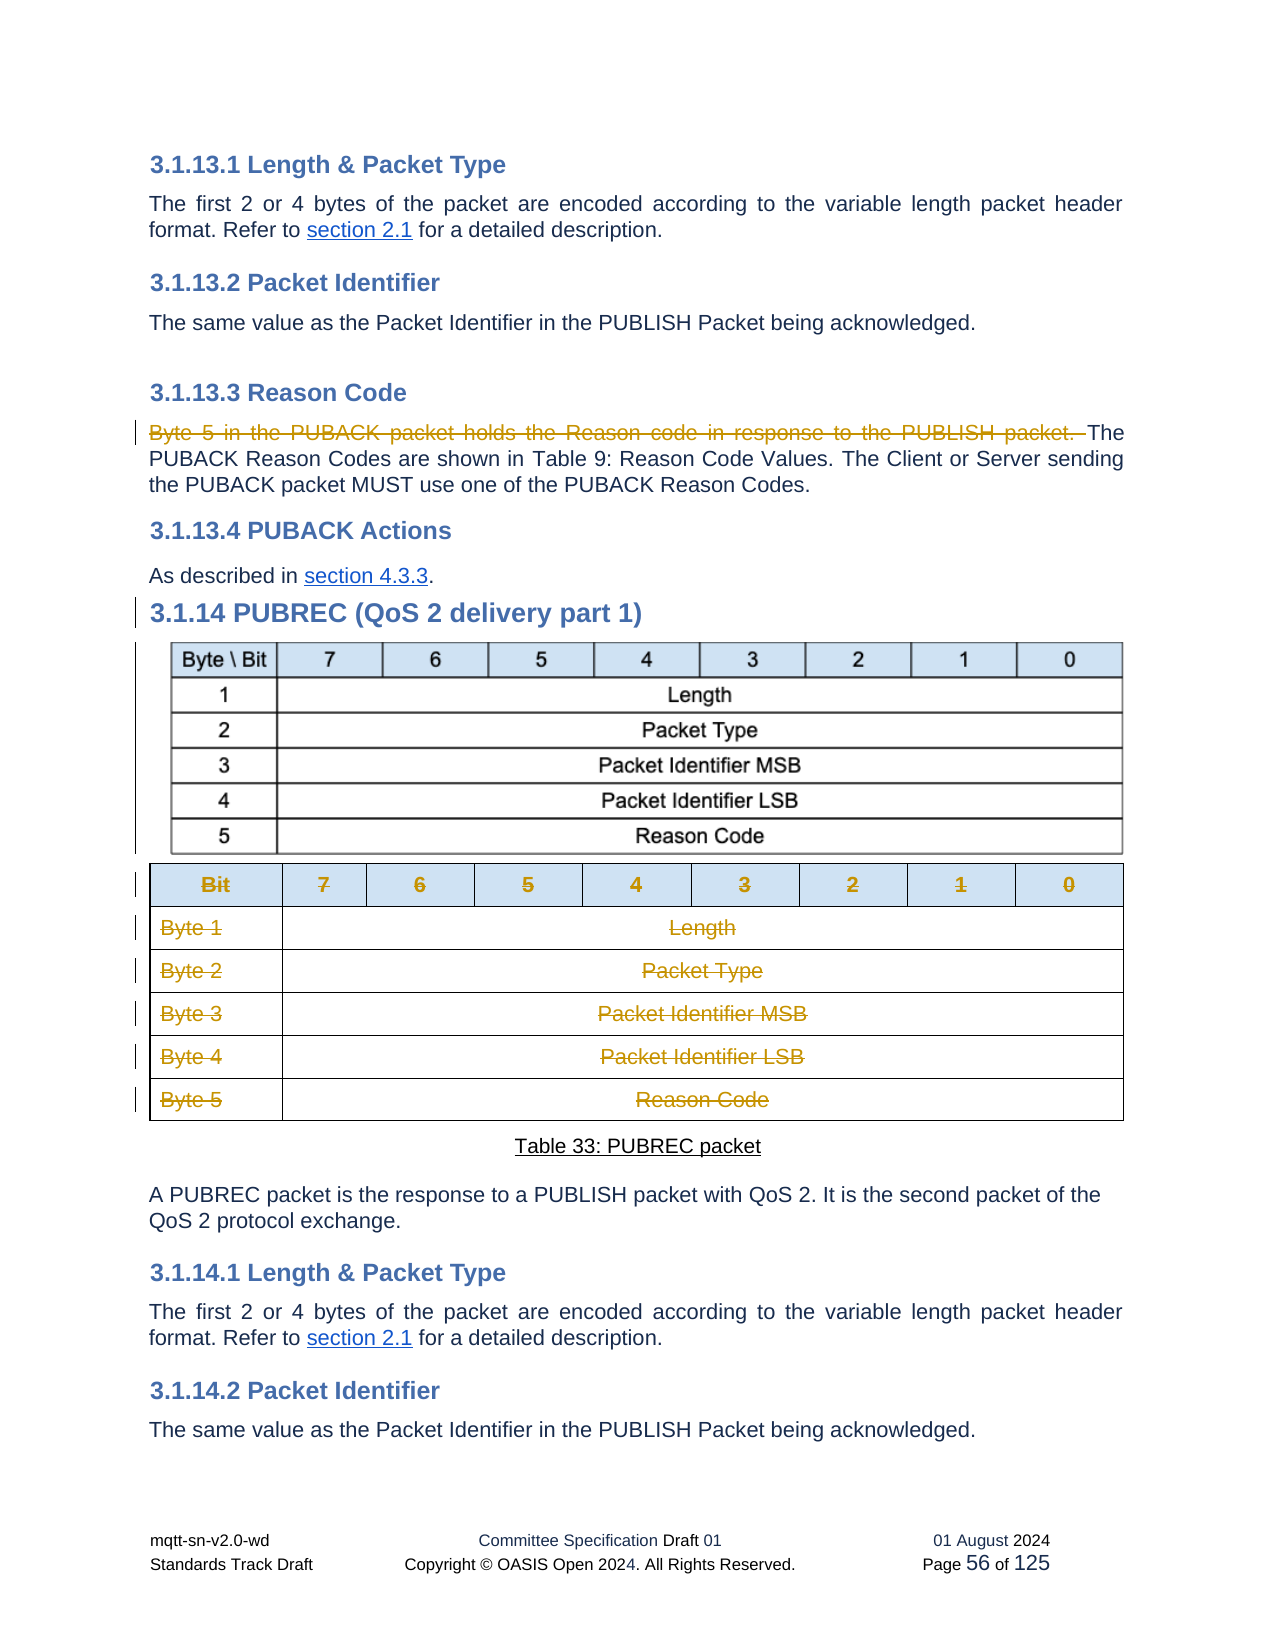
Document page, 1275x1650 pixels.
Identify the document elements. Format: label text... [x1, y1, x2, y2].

text The first 2 or 4 bytes of the packet are encoded according to the variable length packet header format. Refer to section 2.1 for a detailed description. [148, 191, 1124, 242]
table_header [367, 864, 474, 906]
text The same value as the Packet Identifier in the PUBLISH Packet being acknowledged. [148, 1417, 1124, 1442]
table_cell [283, 993, 1123, 1034]
subtitle 3.1.13.2 Packet Identifier [150, 268, 1124, 297]
table_header [908, 864, 1015, 906]
table_cell [283, 1036, 1123, 1077]
table_header [475, 864, 582, 906]
table_header [692, 864, 799, 906]
table_cell [151, 1079, 282, 1120]
table_cell [283, 950, 1123, 992]
table_header [1016, 864, 1123, 906]
text The PUBACK Reason Codes are shown in Table 9: Reason Code Values. The Client or Server sending the PUBACK packet MUST use one of the PUBACK Reason Codes. [148, 420, 1124, 497]
text Table 33: PUBREC packet [150, 1134, 1125, 1158]
text The first 2 or 4 bytes of the packet are encoded according to the variable length packet header format. Refer to section 2.1 for a detailed description. [148, 1299, 1124, 1350]
subtitle 3.1.13.3 Reason Code [150, 378, 1124, 407]
subtitle 3.1.14.1 Length & Packet Type [150, 1258, 1124, 1286]
table_header [800, 864, 907, 906]
subtitle 3.1.14.2 Packet Identifier [150, 1376, 1124, 1404]
table_cell [151, 993, 282, 1034]
table_header [283, 864, 366, 906]
table_cell [151, 907, 282, 949]
table_cell [151, 950, 282, 992]
table_cell [283, 1079, 1123, 1120]
subtitle 3.1.14 PUBREC (QoS 2 delivery part 1) [150, 597, 1124, 628]
picture [148, 642, 1124, 855]
subtitle 3.1.13.1 Length & Packet Type [150, 150, 1124, 179]
table_header [151, 864, 282, 906]
table_cell [283, 907, 1123, 949]
text The same value as the Packet Identifier in the PUBLISH Packet being acknowledged. [148, 309, 1124, 334]
text A PUBREC packet is the response to a PUBLISH packet with QoS 2. It is the second packet of the QoS 2 protocol exchange. [148, 1182, 1124, 1233]
text As described in section 4.3.3. [148, 563, 1124, 588]
table_header [583, 864, 691, 906]
table_cell [151, 1036, 282, 1077]
subtitle 3.1.13.4 PUBACK Actions [150, 516, 1124, 544]
